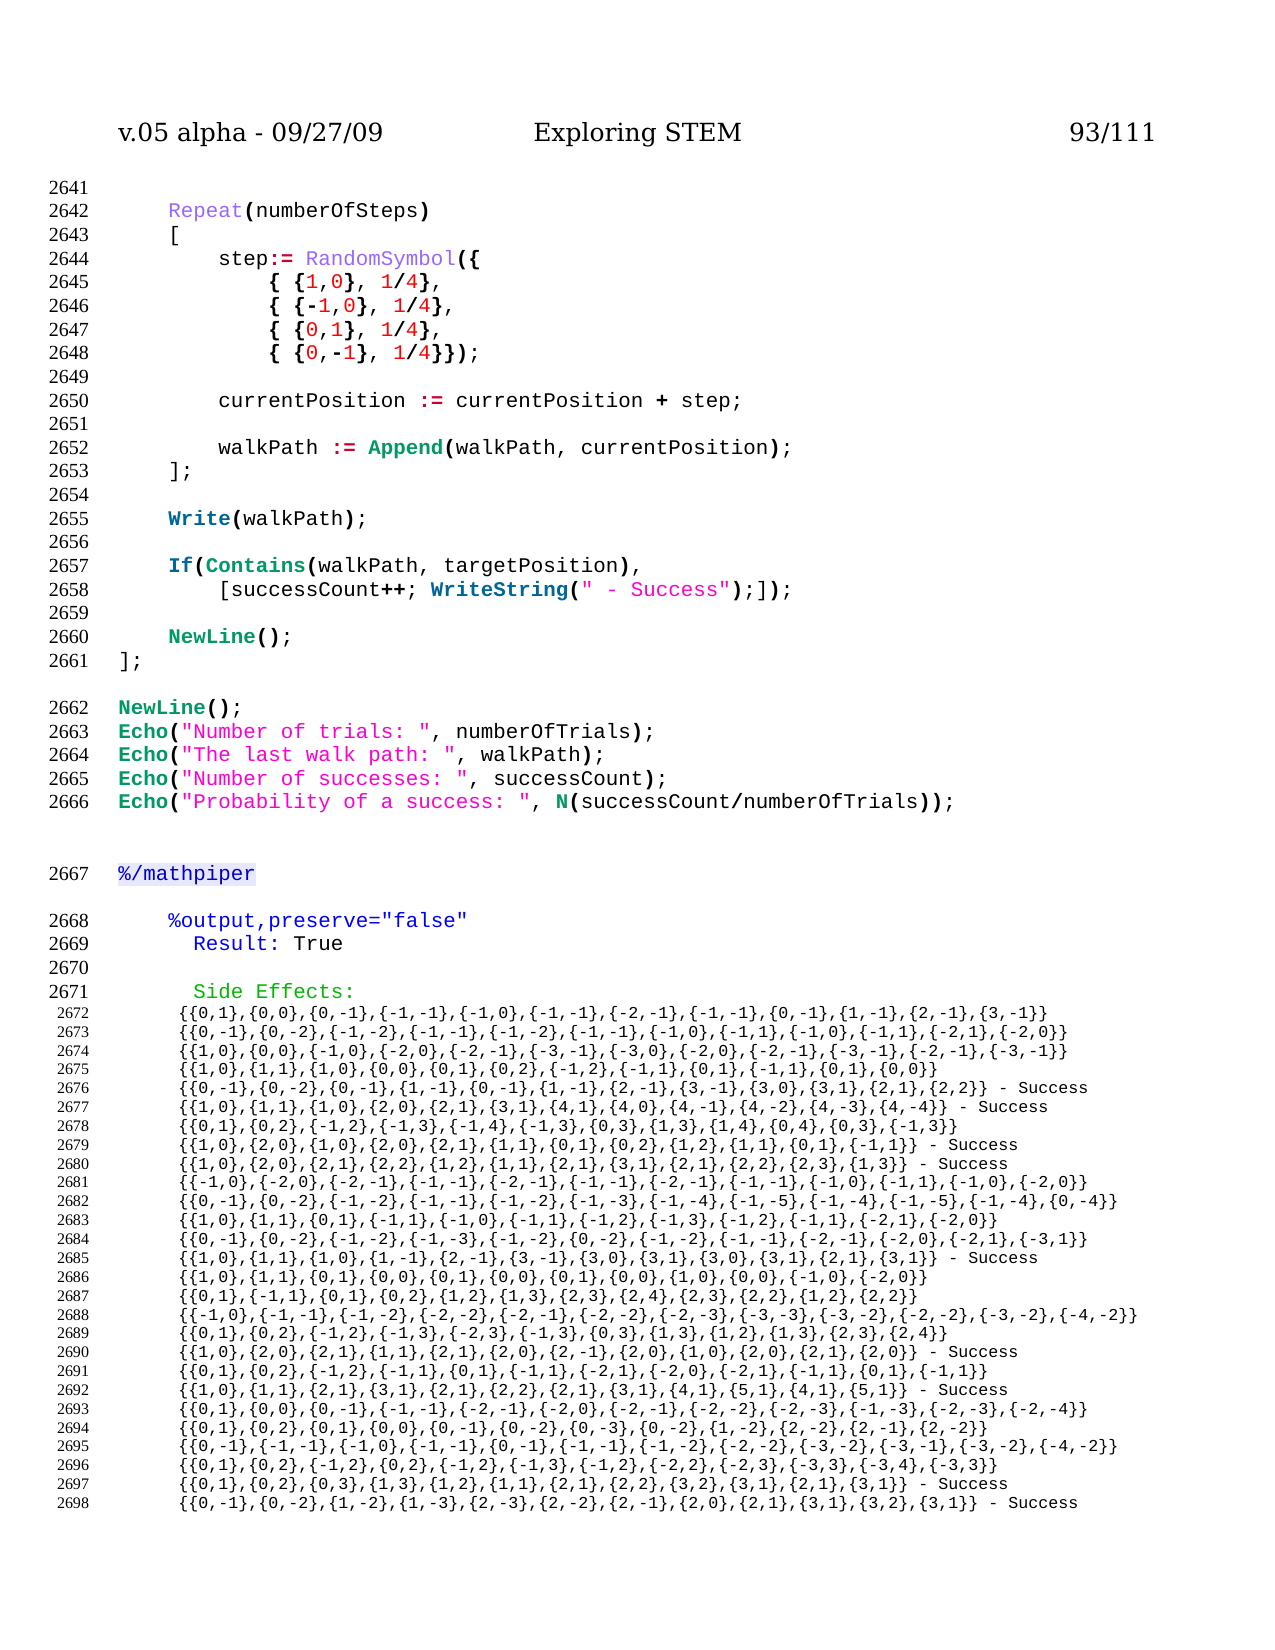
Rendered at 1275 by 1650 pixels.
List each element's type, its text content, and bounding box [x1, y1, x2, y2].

text {{-1,0},{-1,-1},{-1,-2},{-2,-2},{-2,-1},{-2,-2},{-2,-3},{-3,-3},{-3,-2},{-2,-2},{-3,-2},{-4,-2}} [118, 1306, 1157, 1325]
text {{1,0},{0,0},{-1,0},{-2,0},{-2,-1},{-3,-1},{-3,0},{-2,0},{-2,-1},{-3,-1},{-2,-1},{-3,-1}} [118, 1042, 1157, 1061]
text If(Contains(walkPath, targetPosition), [118, 555, 1157, 579]
text { {0,1}, 1/4}, [118, 319, 1157, 342]
text {{0,-1},{-1,-1},{-1,0},{-1,-1},{0,-1},{-1,-1},{-1,-2},{-2,-2},{-3,-2},{-3,-1},{-3,-2},{-4,-2}} [118, 1438, 1157, 1457]
text Repeat(numberOfSteps) [118, 200, 1157, 224]
text Echo("Probability of a success: ", N(successCount/numberOfTrials)); [118, 792, 1157, 815]
text [ [118, 224, 1157, 248]
text {{0,-1},{0,-2},{-1,-2},{-1,-1},{-1,-2},{-1,-3},{-1,-4},{-1,-5},{-1,-4},{-1,-5},{-1,-4},{0,-4}} [118, 1193, 1157, 1212]
text {{0,-1},{0,-2},{1,-2},{1,-3},{2,-3},{2,-2},{2,-1},{2,0},{2,1},{3,1},{3,2},{3,1}} - Success [118, 1494, 1157, 1513]
text NewLine(); [118, 626, 1157, 650]
text {{1,0},{1,1},{1,0},{2,0},{2,1},{3,1},{4,1},{4,0},{4,-1},{4,-2},{4,-3},{4,-4}} - Success [118, 1099, 1157, 1117]
text {{1,0},{1,1},{1,0},{0,0},{0,1},{0,2},{-1,2},{-1,1},{0,1},{-1,1},{0,1},{0,0}} [118, 1061, 1157, 1080]
text { {-1,0}, 1/4}, [118, 295, 1157, 319]
text Echo("Number of trials: ", numberOfTrials); [118, 721, 1157, 744]
text {{0,1},{0,2},{-1,2},{0,2},{-1,2},{-1,3},{-1,2},{-2,2},{-2,3},{-3,3},{-3,4},{-3,3}} [118, 1457, 1157, 1476]
text NewLine(); [118, 697, 1157, 721]
text {{0,1},{0,2},{0,3},{1,3},{1,2},{1,1},{2,1},{2,2},{3,2},{3,1},{2,1},{3,1}} - Success [118, 1476, 1157, 1494]
text Result: True [118, 933, 1157, 957]
text {{0,-1},{0,-2},{-1,-2},{-1,-3},{-1,-2},{0,-2},{-1,-2},{-1,-1},{-2,-1},{-2,0},{-2,1},{-3,1}} [118, 1231, 1157, 1249]
text {{1,0},{2,0},{2,1},{1,1},{2,1},{2,0},{2,-1},{2,0},{1,0},{2,0},{2,1},{2,0}} - Success [118, 1344, 1157, 1363]
text {{1,0},{1,1},{1,0},{1,-1},{2,-1},{3,-1},{3,0},{3,1},{3,0},{3,1},{2,1},{3,1}} - Success [118, 1249, 1157, 1268]
text Echo("Number of successes: ", successCount); [118, 768, 1157, 792]
text currentPosition := currentPosition + step; [118, 389, 1157, 413]
text {{0,1},{-1,1},{0,1},{0,2},{1,2},{1,3},{2,3},{2,4},{2,3},{2,2},{1,2},{2,2}} [118, 1287, 1157, 1306]
text ]; [118, 461, 1157, 484]
text Echo("The last walk path: ", walkPath); [118, 744, 1157, 768]
text {{1,0},{1,1},{0,1},{0,0},{0,1},{0,0},{0,1},{0,0},{1,0},{0,0},{-1,0},{-2,0}} [118, 1268, 1157, 1287]
text step:= RandomSymbol({ [118, 248, 1157, 271]
text ]; [118, 650, 1157, 673]
text {{1,0},{1,1},{2,1},{3,1},{2,1},{2,2},{2,1},{3,1},{4,1},{5,1},{4,1},{5,1}} - Success [118, 1381, 1157, 1400]
text %/mathpiper [118, 862, 1157, 886]
text Side Effects: [118, 981, 1157, 1004]
text {{-1,0},{-2,0},{-2,-1},{-1,-1},{-2,-1},{-1,-1},{-2,-1},{-1,-1},{-1,0},{-1,1},{-1,0},{-2,0}} [118, 1174, 1157, 1193]
text {{0,1},{0,0},{0,-1},{-1,-1},{-1,0},{-1,-1},{-2,-1},{-1,-1},{0,-1},{1,-1},{2,-1},{3,-1}} [118, 1004, 1157, 1023]
text {{0,1},{0,2},{-1,2},{-1,1},{0,1},{-1,1},{-2,1},{-2,0},{-2,1},{-1,1},{0,1},{-1,1}} [118, 1363, 1157, 1381]
text Write(walkPath); [118, 508, 1157, 531]
text { {1,0}, 1/4}, [118, 271, 1157, 295]
text {{1,0},{2,0},{2,1},{2,2},{1,2},{1,1},{2,1},{3,1},{2,1},{2,2},{2,3},{1,3}} - Success [118, 1155, 1157, 1174]
text {{0,1},{0,2},{0,1},{0,0},{0,-1},{0,-2},{0,-3},{0,-2},{1,-2},{2,-2},{2,-1},{2,-2}} [118, 1419, 1157, 1438]
text {{0,1},{0,2},{-1,2},{-1,3},{-1,4},{-1,3},{0,3},{1,3},{1,4},{0,4},{0,3},{-1,3}} [118, 1117, 1157, 1136]
text {{0,1},{0,2},{-1,2},{-1,3},{-2,3},{-1,3},{0,3},{1,3},{1,2},{1,3},{2,3},{2,4}} [118, 1325, 1157, 1344]
text {{1,0},{2,0},{1,0},{2,0},{2,1},{1,1},{0,1},{0,2},{1,2},{1,1},{0,1},{-1,1}} - Success [118, 1136, 1157, 1155]
text { {0,-1}, 1/4}}); [118, 342, 1157, 366]
text [successCount++; WriteString(" - Success");]); [118, 579, 1157, 602]
text %output,preserve="false" [118, 910, 1157, 933]
text {{0,-1},{0,-2},{-1,-2},{-1,-1},{-1,-2},{-1,-1},{-1,0},{-1,1},{-1,0},{-1,1},{-2,1},{-2,0}} [118, 1023, 1157, 1042]
text {{1,0},{1,1},{0,1},{-1,1},{-1,0},{-1,1},{-1,2},{-1,3},{-1,2},{-1,1},{-2,1},{-2,0}} [118, 1212, 1157, 1231]
text walkPath := Append(walkPath, currentPosition); [118, 437, 1157, 461]
text {{0,1},{0,0},{0,-1},{-1,-1},{-2,-1},{-2,0},{-2,-1},{-2,-2},{-2,-3},{-1,-3},{-2,-3},{-2,-4}} [118, 1400, 1157, 1419]
text {{0,-1},{0,-2},{0,-1},{1,-1},{0,-1},{1,-1},{2,-1},{3,-1},{3,0},{3,1},{2,1},{2,2}} - Success [118, 1080, 1157, 1099]
